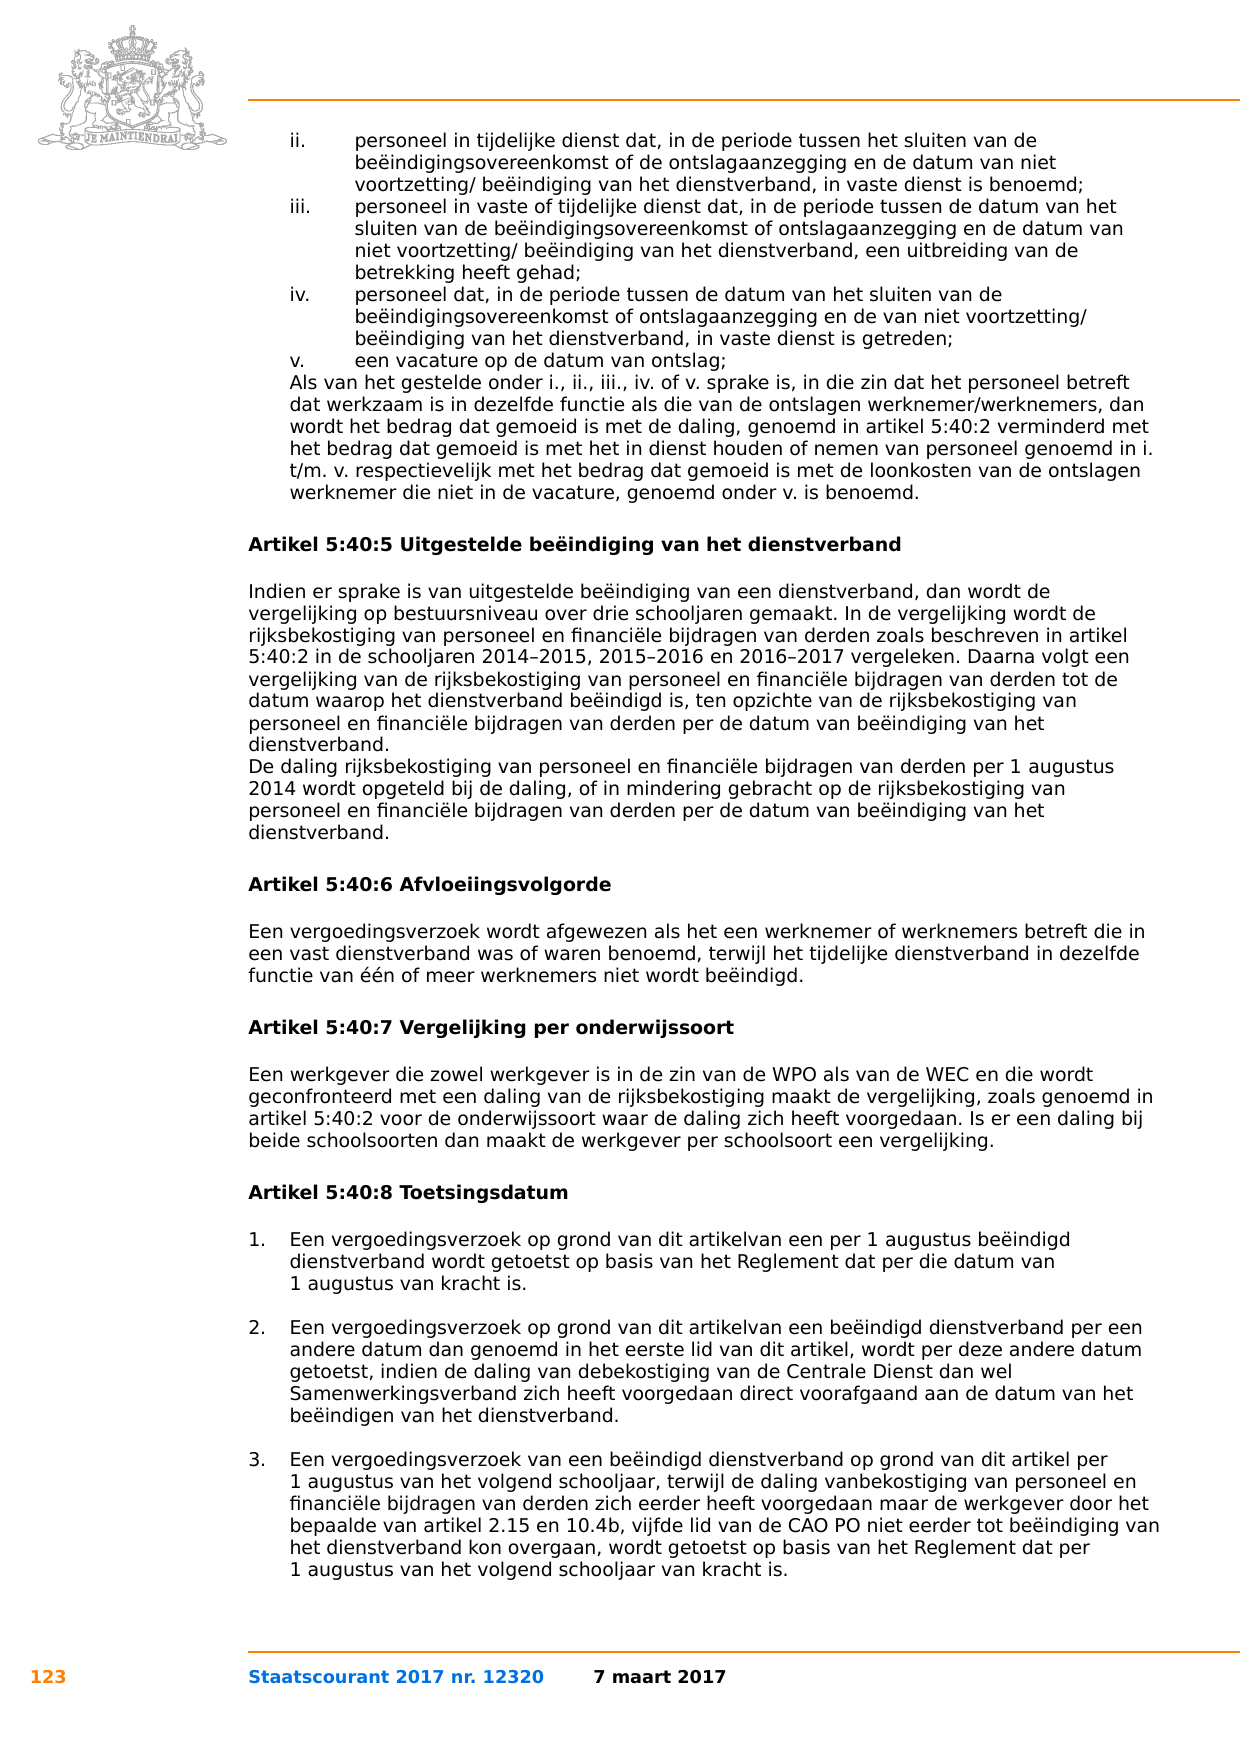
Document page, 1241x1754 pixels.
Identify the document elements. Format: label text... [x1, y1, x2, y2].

text Indien er sprake is van uitgestelde beëindiging van een dienstverband, dan wordt de vergelijking op bestuursniveau over drie schooljaren gemaakt. In de vergelijking wordt de rijksbekostiging van personeel en financiële bijdragen van derden zoals beschreven in artikel 5:40:2 in de schooljaren 2014–2015, 2015–2016 en 2016–2017 vergeleken. Daarna volgt een vergelijking van de rijksbekostiging van personeel en financiële bijdragen van derden tot de datum waarop het dienstverband beëindigd is, ten opzichte van de rijksbekostiging van personeel en financiële bijdragen van derden per de datum van beëindiging van het dienstverband. [248, 581, 1163, 756]
subtitle Artikel 5:40:7 Vergelijking per onderwijssoort [248, 1017, 1163, 1039]
text 3. Een vergoedingsverzoek van een beëindigd dienstverband op grond van dit artikel per 1 augustus van het volgend schooljaar, terwijl de daling vanbekostiging van personeel en financiële bijdragen van derden zich eerder heeft voorgedaan maar de werkgever door het bepaalde van artikel 2.15 en 10.4b, vijfde lid van de CAO PO niet eerder tot beëindiging van het dienstverband kon overgaan, wordt getoetst op basis van het Reglement dat per 1 augustus van het volgend schooljaar van kracht is. [248, 1449, 1163, 1581]
text Als van het gestelde onder i., ii., iii., iv. of v. sprake is, in die zin dat het personeel betreft dat werkzaam is in dezelfde functie als die van de ontslagen werknemer/werknemers, dan wordt het bedrag dat gemoeid is met de daling, genoemd in artikel 5:40:2 verminderd met het bedrag dat gemoeid is met het in dienst houden of nemen van personeel genoemd in i. t/m. v. respectievelijk met het bedrag dat gemoeid is met de loonkosten van de ontslagen werknemer die niet in de vacature, genoemd onder v. is benoemd. [289, 372, 1163, 503]
text 2. Een vergoedingsverzoek op grond van dit artikelvan een beëindigd dienstverband per een andere datum dan genoemd in het eerste lid van dit artikel, wordt per deze andere datum getoetst, indien de daling van debekostiging van de Centrale Dienst dan wel Samenwerkingsverband zich heeft voorgedaan direct voorafgaand aan de datum van het beëindigen van het dienstverband. [248, 1317, 1163, 1427]
text Een vergoedingsverzoek wordt afgewezen als het een werknemer of werknemers betreft die in een vast dienstverband was of waren benoemd, terwijl het tijdelijke dienstverband in dezelfde functie van één of meer werknemers niet wordt beëindigd. [248, 921, 1163, 987]
text De daling rijksbekostiging van personeel en financiële bijdragen van derden per 1 augustus 2014 wordt opgeteld bij de daling, of in mindering gebracht op de rijksbekostiging van personeel en financiële bijdragen van derden per de datum van beëindiging van het dienstverband. [248, 756, 1163, 844]
picture [38, 25, 227, 150]
text 1. Een vergoedingsverzoek op grond van dit artikelvan een per 1 augustus beëindigd dienstverband wordt getoetst op basis van het Reglement dat per die datum van 1 augustus van kracht is. [248, 1229, 1163, 1295]
subtitle Artikel 5:40:5 Uitgestelde beëindiging van het dienstverband [248, 533, 1163, 556]
text iv. personeel dat, in de periode tussen de datum van het sluiten van de beëindigingsovereenkomst of ontslagaanzegging en de van niet voortzetting/ beëindiging van het dienstverband, in vaste dienst is getreden; [289, 284, 1163, 350]
text Een werkgever die zowel werkgever is in de zin van de WPO als van de WEC en die wordt geconfronteerd met een daling van de rijksbekostiging maakt de vergelijking, zoals genoemd in artikel 5:40:2 voor de onderwijssoort waar de daling zich heeft voorgedaan. Is er een daling bij beide schoolsoorten dan maakt de werkgever per schoolsoort een vergelijking. [248, 1064, 1163, 1152]
text ii. personeel in tijdelijke dienst dat, in de periode tussen het sluiten van de beëindigingsovereenkomst of de ontslagaanzegging en de datum van niet voortzetting/ beëindiging van het dienstverband, in vaste dienst is benoemd; [289, 130, 1163, 196]
text v. een vacature op de datum van ontslag; [289, 350, 1163, 372]
subtitle Artikel 5:40:6 Afvloeiingsvolgorde [248, 874, 1163, 896]
text iii. personeel in vaste of tijdelijke dienst dat, in de periode tussen de datum van het sluiten van de beëindigingsovereenkomst of ontslagaanzegging en de datum van niet voortzetting/ beëindiging van het dienstverband, een uitbreiding van de betrekking heeft gehad; [289, 196, 1163, 284]
subtitle Artikel 5:40:8 Toetsingsdatum [248, 1182, 1163, 1204]
